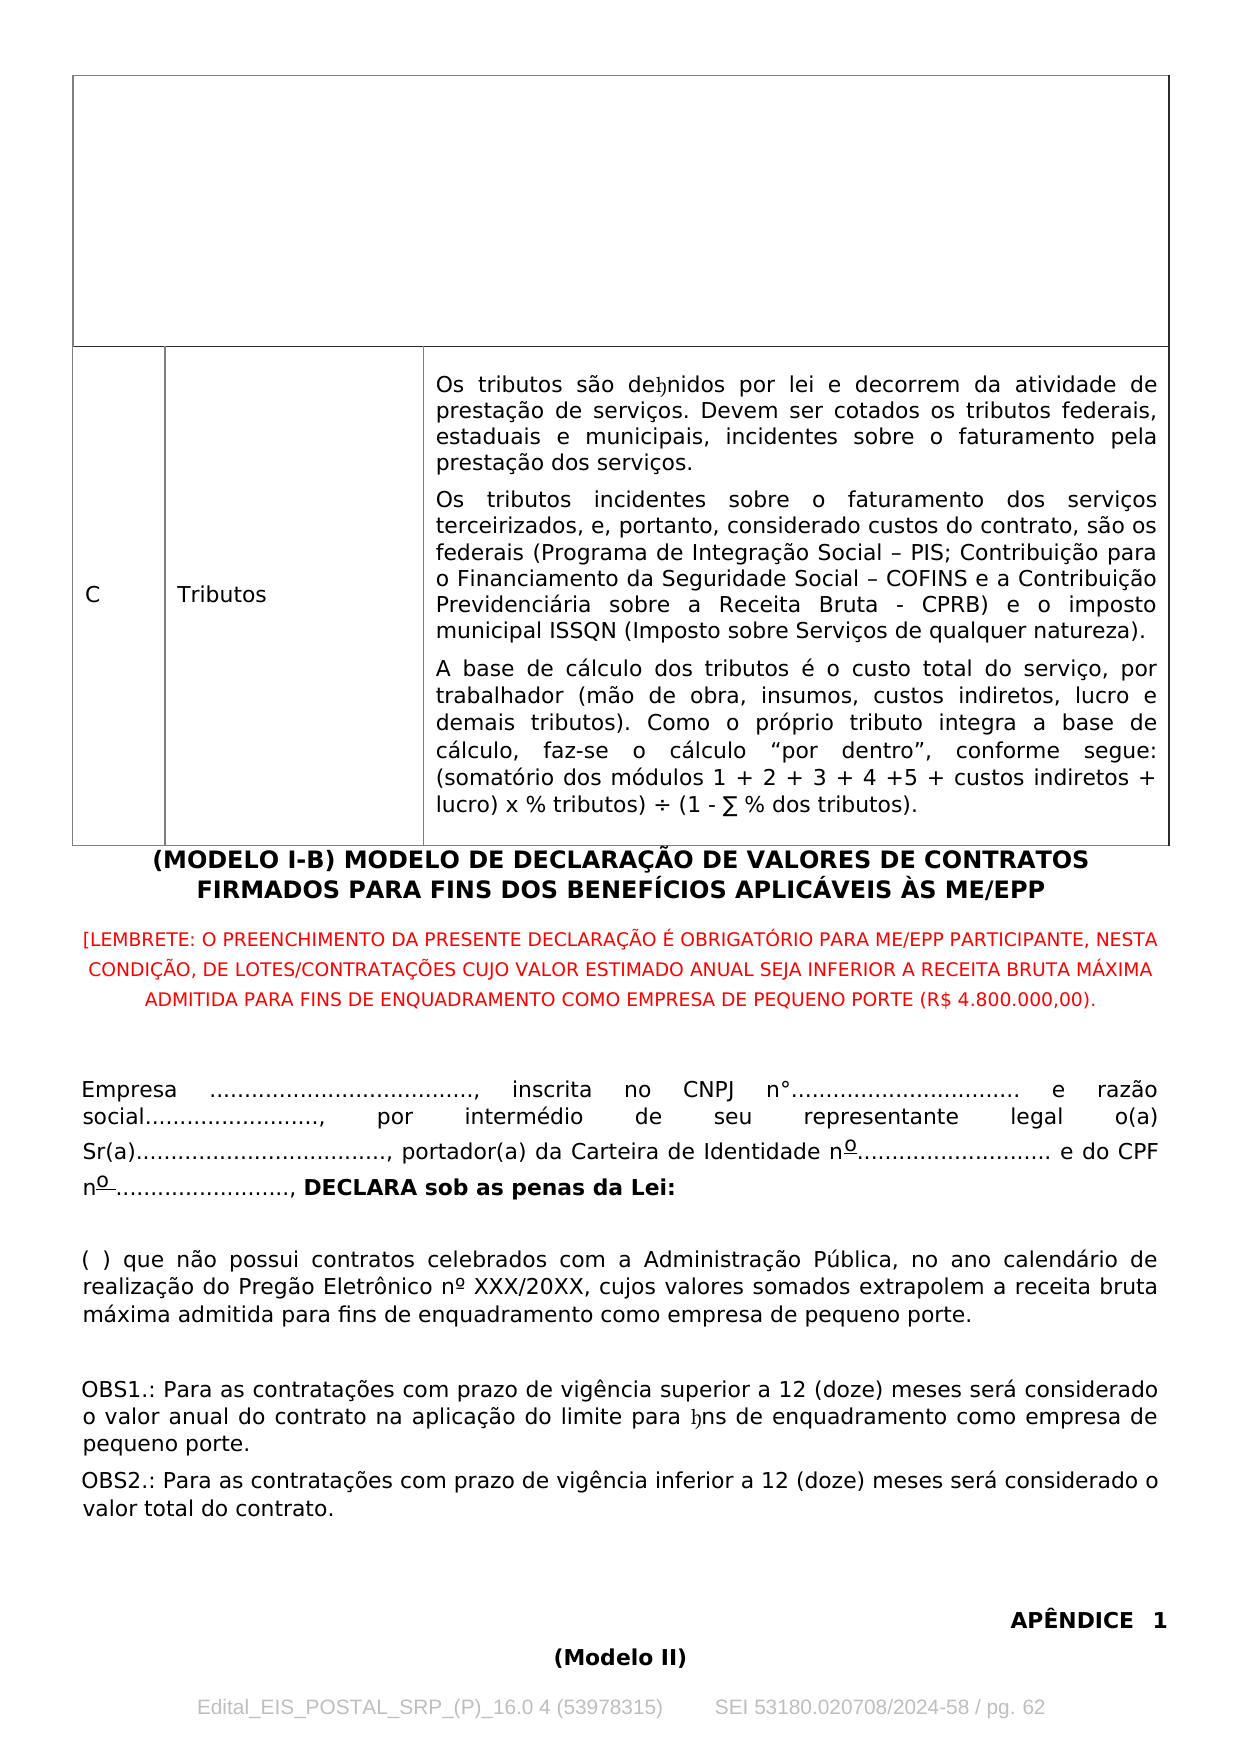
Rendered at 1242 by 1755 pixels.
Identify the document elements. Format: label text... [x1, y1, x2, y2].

text ( ) que não possui contratos celebrados com a Administração Pública, no ano calendário de realização do Pregão Eletrônico nº XXX/20XX, cujos valores somados extrapolem a receita bruta máxima admitida para fins de enquadramento como empresa de pequeno porte. [81, 1247, 1159, 1327]
text APÊNDICE 1 (Modelo II) [553, 1608, 1167, 1671]
text [LEMBRETE: O PREENCHIMENTO DA PRESENTE DECLARAÇÃO É OBRIGATÓRIO PARA ME/EPP PARTICIPANTE, NESTA CONDIÇÃO, DE LOTES/CONTRATAÇÕES CUJO VALOR ESTIMADO ANUAL SEJA INFERIOR A RECEITA BRUTA MÁXIMA ADMITIDA PARA FINS DE ENQUADRAMENTO COMO EMPRESA DE PEQUENO PORTE (R$ 4.800.000,00). [74, 929, 1167, 1010]
table_cell Tributos [166, 347, 423, 845]
table_cell Os tributos são denidos por lei e decorrem da atividade de prestação de serviços. Devem ser cotados os tributos federais, estaduais e municipais, incidentes sobre o faturamento pela prestação dos serviços. Os tributos incidentes sobre o faturamento dos serviços terceirizados, e, portanto, considerado custos do contrato, são os federais (Programa de Integração Social – PIS; Contribuição para o Financiamento da Seguridade Social – COFINS e a Contribuição Previdenciária sobre a Receita Bruta - CPRB) e o imposto municipal ISSQN (Imposto sobre Serviços de qualquer natureza). A base de cálculo dos tributos é o custo total do serviço, por trabalhador (mão de obra, insumos, custos indiretos, lucro e demais tributos). Como o próprio tributo integra a base de cálculo, faz-se o cálculo “por dentro”, conforme segue: (somatório dos módulos 1 + 2 + 3 + 4 +5 + custos indiretos + lucro) x % tributos) ÷ (1 - ∑ % dos tributos). [424, 347, 1168, 845]
text Empresa ......................................, inscrita no CNPJ n°................................. e razão social........................., por intermédio de seu representante legal o(a) Sr(a)...................................., portador(a) da Carteira de Identidade no............................ e do CPF no ........................., DECLARA sob as penas da Lei: [81, 1077, 1159, 1202]
subtitle (MODELO I-B) MODELO DE DECLARAÇÃO DE VALORES DE CONTRATOS FIRMADOS PARA FINS DOS BENEFÍCIOS APLICÁVEIS ÀS ME/EPP [83, 846, 1159, 904]
text OBS1.: Para as contratações com prazo de vigência superior a 12 (doze) meses será considerado o valor anual do contrato na aplicação do limite para ns de enquadramento como empresa de pequeno porte. [81, 1377, 1159, 1457]
table_cell C [73, 347, 164, 845]
text OBS2.: Para as contratações com prazo de vigência inferior a 12 (doze) meses será considerado o valor total do contrato. [81, 1468, 1159, 1521]
table_cell [74, 76, 1168, 346]
